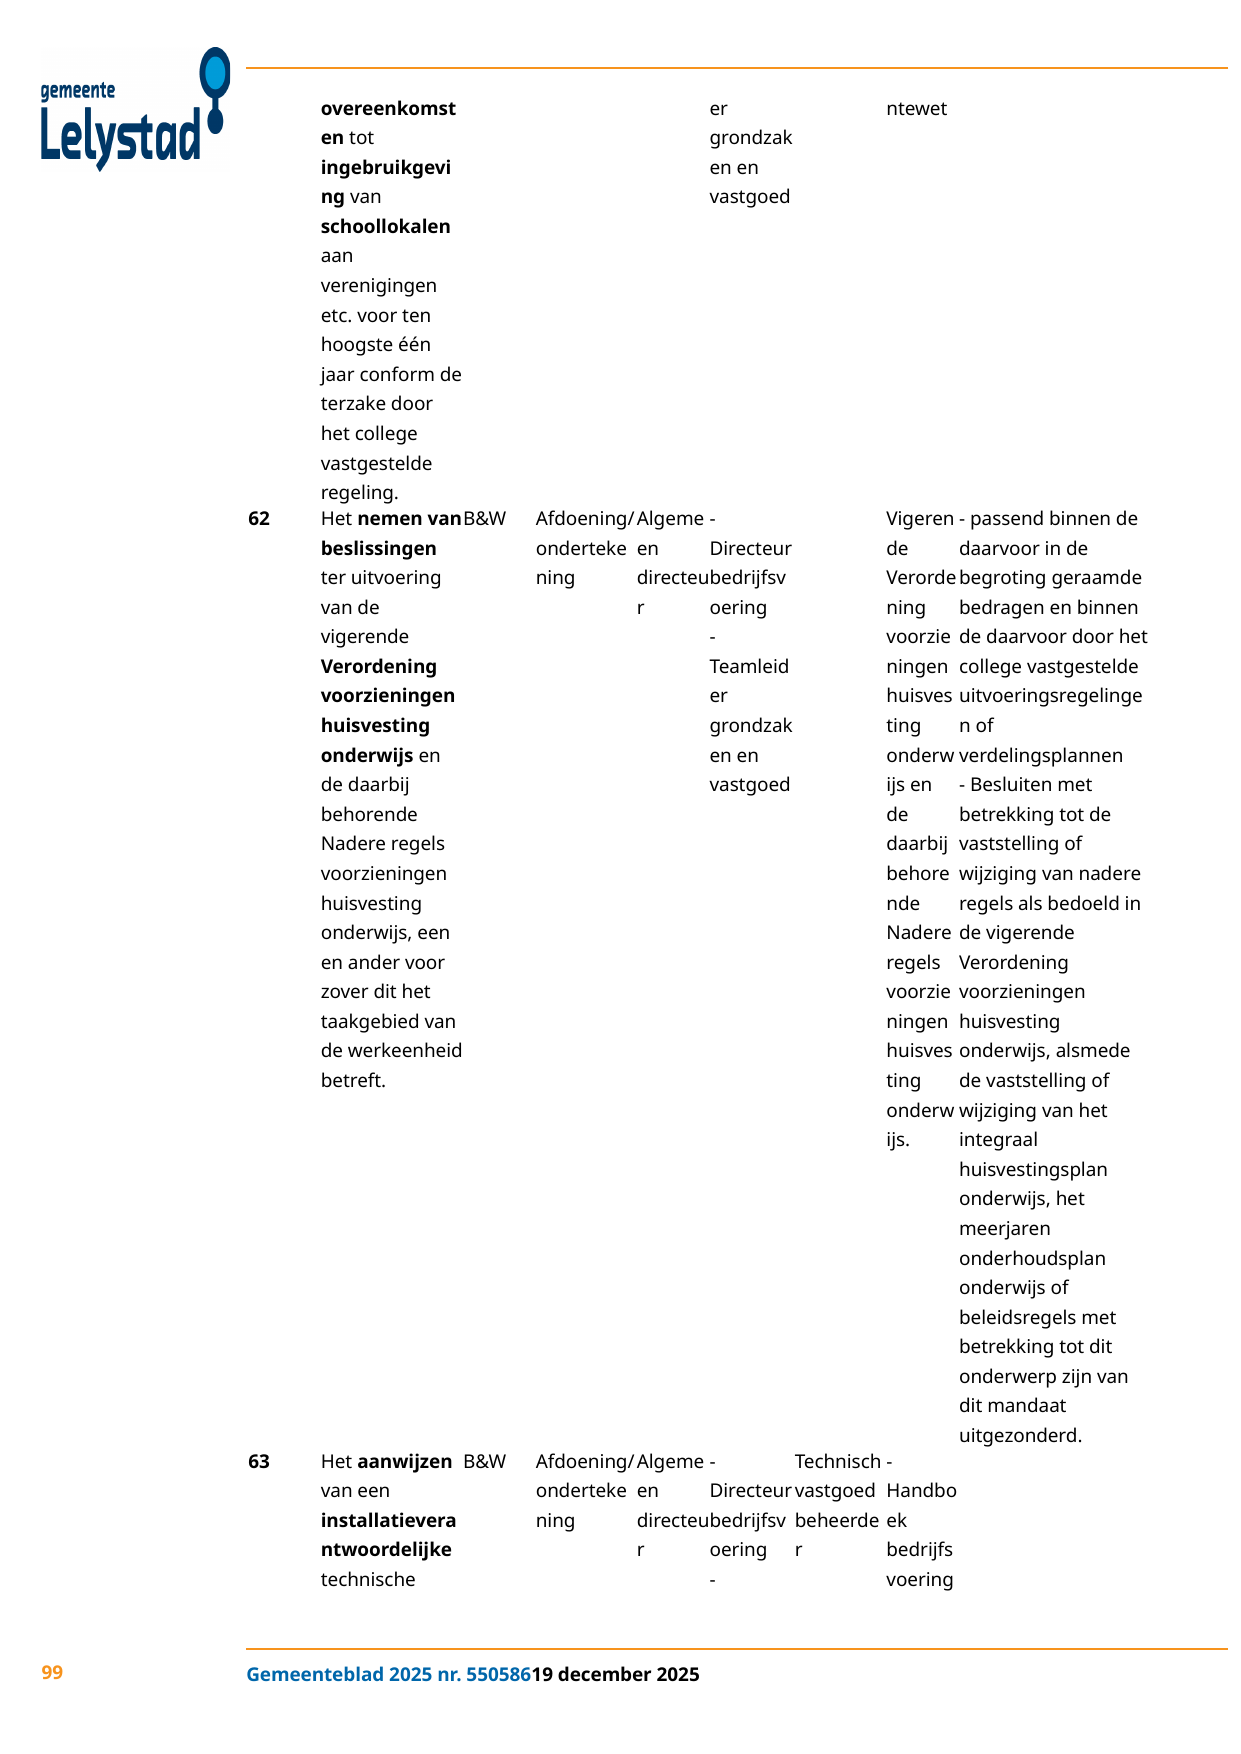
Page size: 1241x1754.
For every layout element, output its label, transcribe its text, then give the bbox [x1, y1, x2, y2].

table_cell - Handboek bedrijfsvoering [886, 1448, 959, 1592]
table_cell [959, 1448, 1152, 1592]
table_cell ntewet [886, 95, 959, 505]
table_cell Het nemen van beslissingen ter uitvoering van de vigerende Verordening voorzieningen huisvesting onderwijs en de daarbij behorende Nadere regels voorzieningen huisvesting onderwijs, een en ander voor zover dit het taakgebied van de werkeenheid betreft. [321, 505, 463, 1448]
table_cell [463, 95, 536, 505]
table_cell overeenkomsten tot ingebruikgeving van schoollokalen aan verenigingen etc. voor ten hoogste één jaar conform de terzake door het college vastgestelde regeling. [321, 95, 463, 505]
table_cell Algemeen directeur [637, 1448, 709, 1592]
table_cell [248, 95, 321, 505]
table_cell Vigerende Verordening voorzieningen huisvesting onderwijs en de daarbij behorende Nadere regels voorzieningen huisvesting onderwijs. [886, 505, 959, 1448]
picture [41, 47, 231, 172]
table_cell [959, 95, 1152, 505]
table_cell - passend binnen de daarvoor in de begroting geraamde bedragen en binnen de daarvoor door het college vastgestelde uitvoeringsregelingen of verdelingsplannen - Besluiten met betrekking tot de vaststelling of wijziging van nadere regels als bedoeld in de vigerende Verordening voorzieningen huisvesting onderwijs, alsmede de vaststelling of wijziging van het integraal huisvestingsplan onderwijs, het meerjaren onderhoudsplan onderwijs of beleidsregels met betrekking tot dit onderwerp zijn van dit mandaat uitgezonderd. [959, 505, 1152, 1448]
table_cell Het aanwijzen van een installatieverantwoordelijke technische [321, 1448, 463, 1592]
table_cell B&W [463, 1448, 536, 1592]
table_cell [637, 95, 709, 505]
table_cell [795, 95, 886, 505]
table_cell 63 [248, 1448, 321, 1592]
table_cell B&W [463, 505, 536, 1448]
table_cell Algemeen directeur [637, 505, 709, 1448]
table_cell - Directeur bedrijfsvoering - Teamleider grondzaken en vastgoed [709, 505, 794, 1448]
table_cell Technisch vastgoedbeheerder [795, 1448, 886, 1592]
table_cell [795, 505, 886, 1448]
table_cell Afdoening/ondertekening [536, 505, 637, 1448]
table_cell [536, 95, 637, 505]
table_cell 62 [248, 505, 321, 1448]
table_cell er grondzaken en vastgoed [709, 95, 794, 505]
table_cell Afdoening/ondertekening [536, 1448, 637, 1592]
table_cell - Directeur bedrijfsvoering [709, 1448, 794, 1592]
